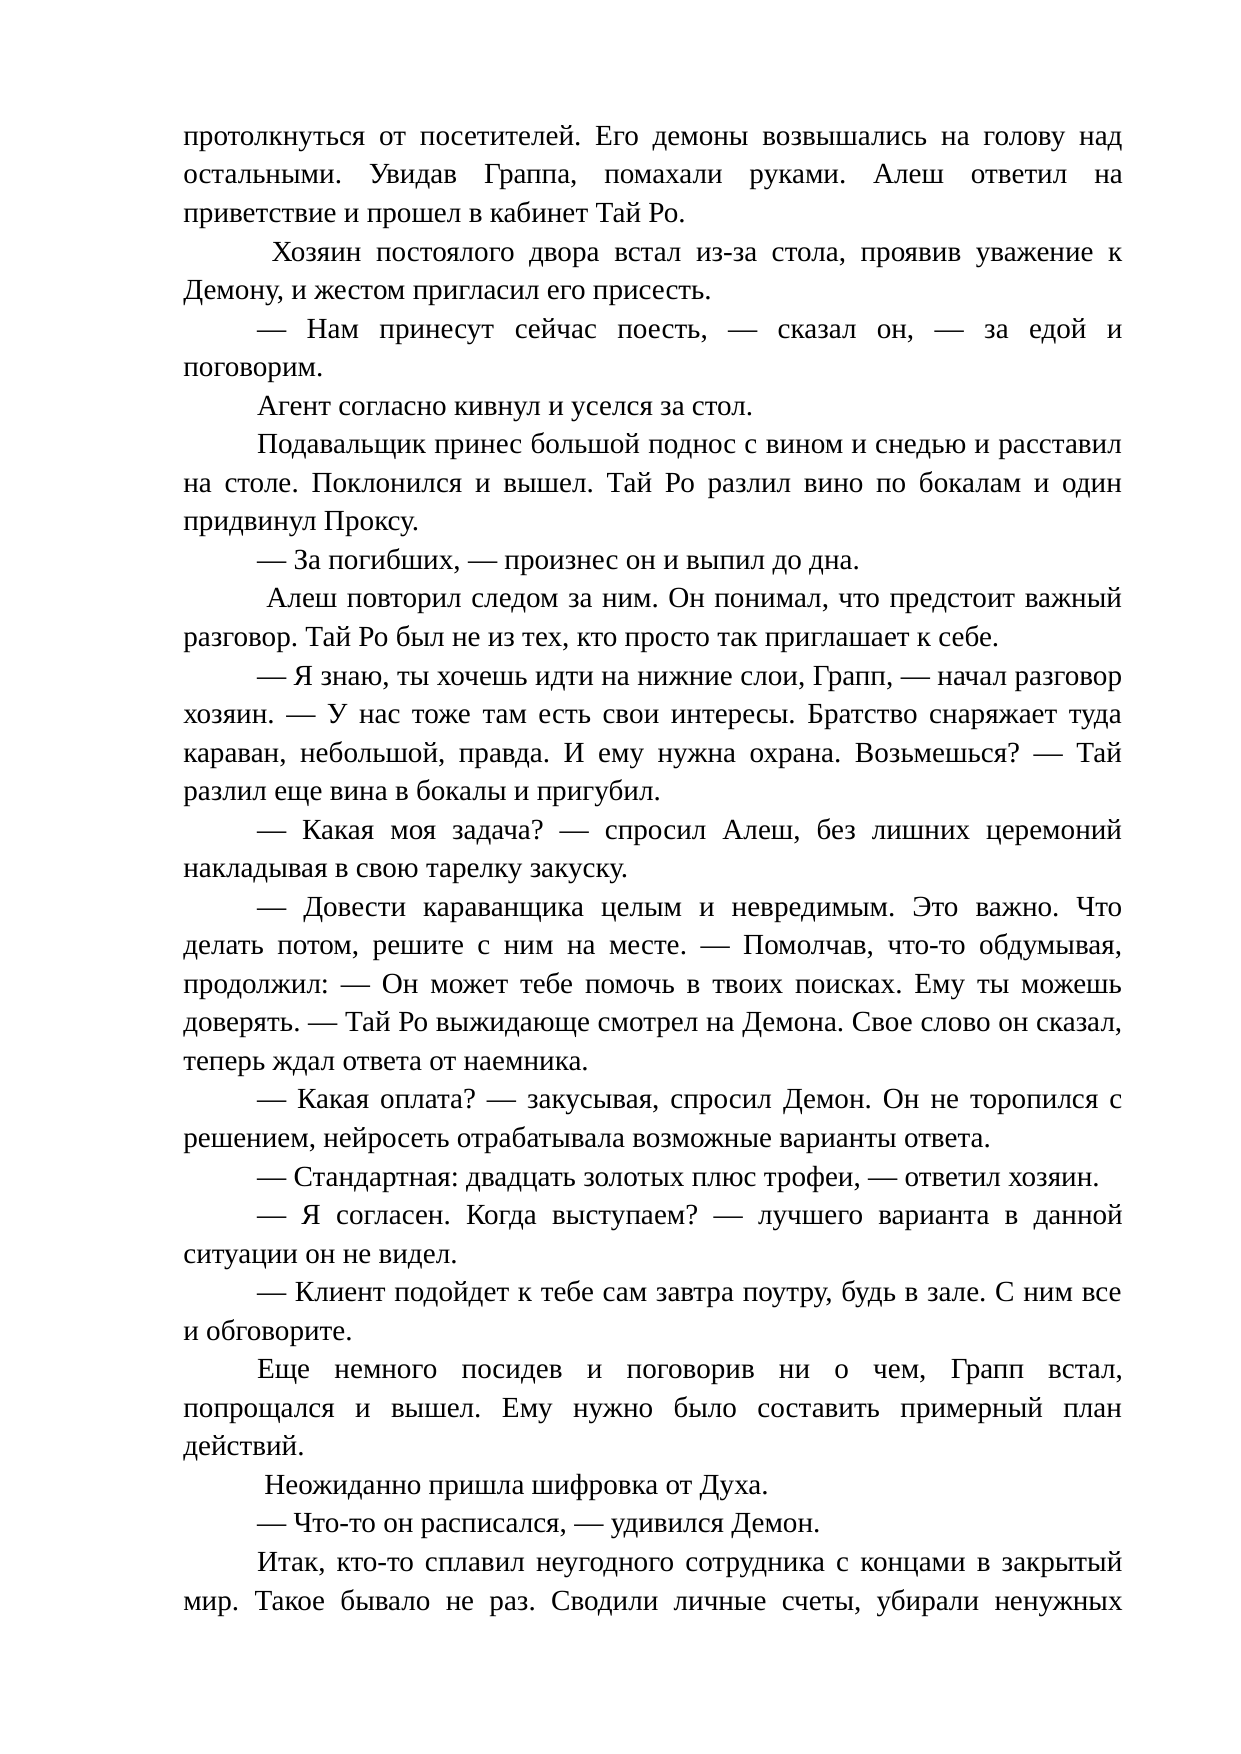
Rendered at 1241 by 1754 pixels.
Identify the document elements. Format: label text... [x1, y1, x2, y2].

text Итак, кто-то сплавил неугодного сотрудника с концами в закрытый мир. Такое бывало не раз. Сводили личные счеты, убирали ненужных [183, 1544, 1123, 1616]
text — Какая моя задача? — спросил Алеш, без лишних церемоний накладывая в свою тарелку закуску. [183, 812, 1123, 884]
text Еще немного посидев и поговорив ни о чем, Грапп встал, попрощался и вышел. Ему нужно было составить примерный план действий. [183, 1351, 1123, 1462]
text — Что-то он расписался, — удивился Демон. [183, 1506, 1123, 1539]
text — Я согласен. Когда выступаем? — лучшего варианта в данной ситуации он не видел. [183, 1197, 1123, 1269]
text Подавальщик принес большой поднос с вином и снедью и расставил на столе. Поклонился и вышел. Тай Ро разлил вино по бокалам и один придвинул Проксу. [183, 426, 1123, 537]
text — Нам принесут сейчас поесть, — сказал он, — за едой и поговорим. [183, 311, 1123, 383]
text протолкнуться от посетителей. Его демоны возвышались на голову над остальными. Увидав Граппа, помахали руками. Алеш ответил на приветствие и прошел в кабинет Тай Ро. [183, 118, 1123, 229]
text Агент согласно кивнул и уселся за стол. [183, 388, 1123, 421]
text — Довести караванщика целым и невредимым. Это важно. Что делать потом, решите с ним на месте. — Помолчав, что-то обдумывая, продолжил: — Он может тебе помочь в твоих поисках. Ему ты можешь доверять. — Тай Ро выжидающе смотрел на Демона. Свое слово он сказал, теперь ждал ответа от наемника. [183, 889, 1123, 1077]
text Неожиданно пришла шифровка от Духа. [183, 1467, 1123, 1501]
text Хозяин постоялого двора встал из-за стола, проявив уважение к Демону, и жестом пригласил его присесть. [183, 234, 1123, 306]
text Алеш повторил следом за ним. Он понимал, что предстоит важный разговор. Тай Ро был не из тех, кто просто так приглашает к себе. [183, 581, 1123, 653]
text — Я знаю, ты хочешь идти на нижние слои, Грапп, — начал разговор хозяин. — У нас тоже там есть свои интересы. Братство снаряжает туда караван, небольшой, правда. И ему нужна охрана. Возьмешься? — Тай разлил еще вина в бокалы и пригубил. [183, 658, 1123, 807]
text — Клиент подойдет к тебе сам завтра поутру, будь в зале. С ним все и обговорите. [183, 1274, 1123, 1346]
text — За погибших, — произнес он и выпил до дна. [183, 542, 1123, 576]
text — Какая оплата? — закусывая, спросил Демон. Он не торопился с решением, нейросеть отрабатывала возможные варианты ответа. [183, 1082, 1123, 1154]
text — Стандартная: двадцать золотых плюс трофеи, — ответил хозяин. [183, 1159, 1123, 1192]
